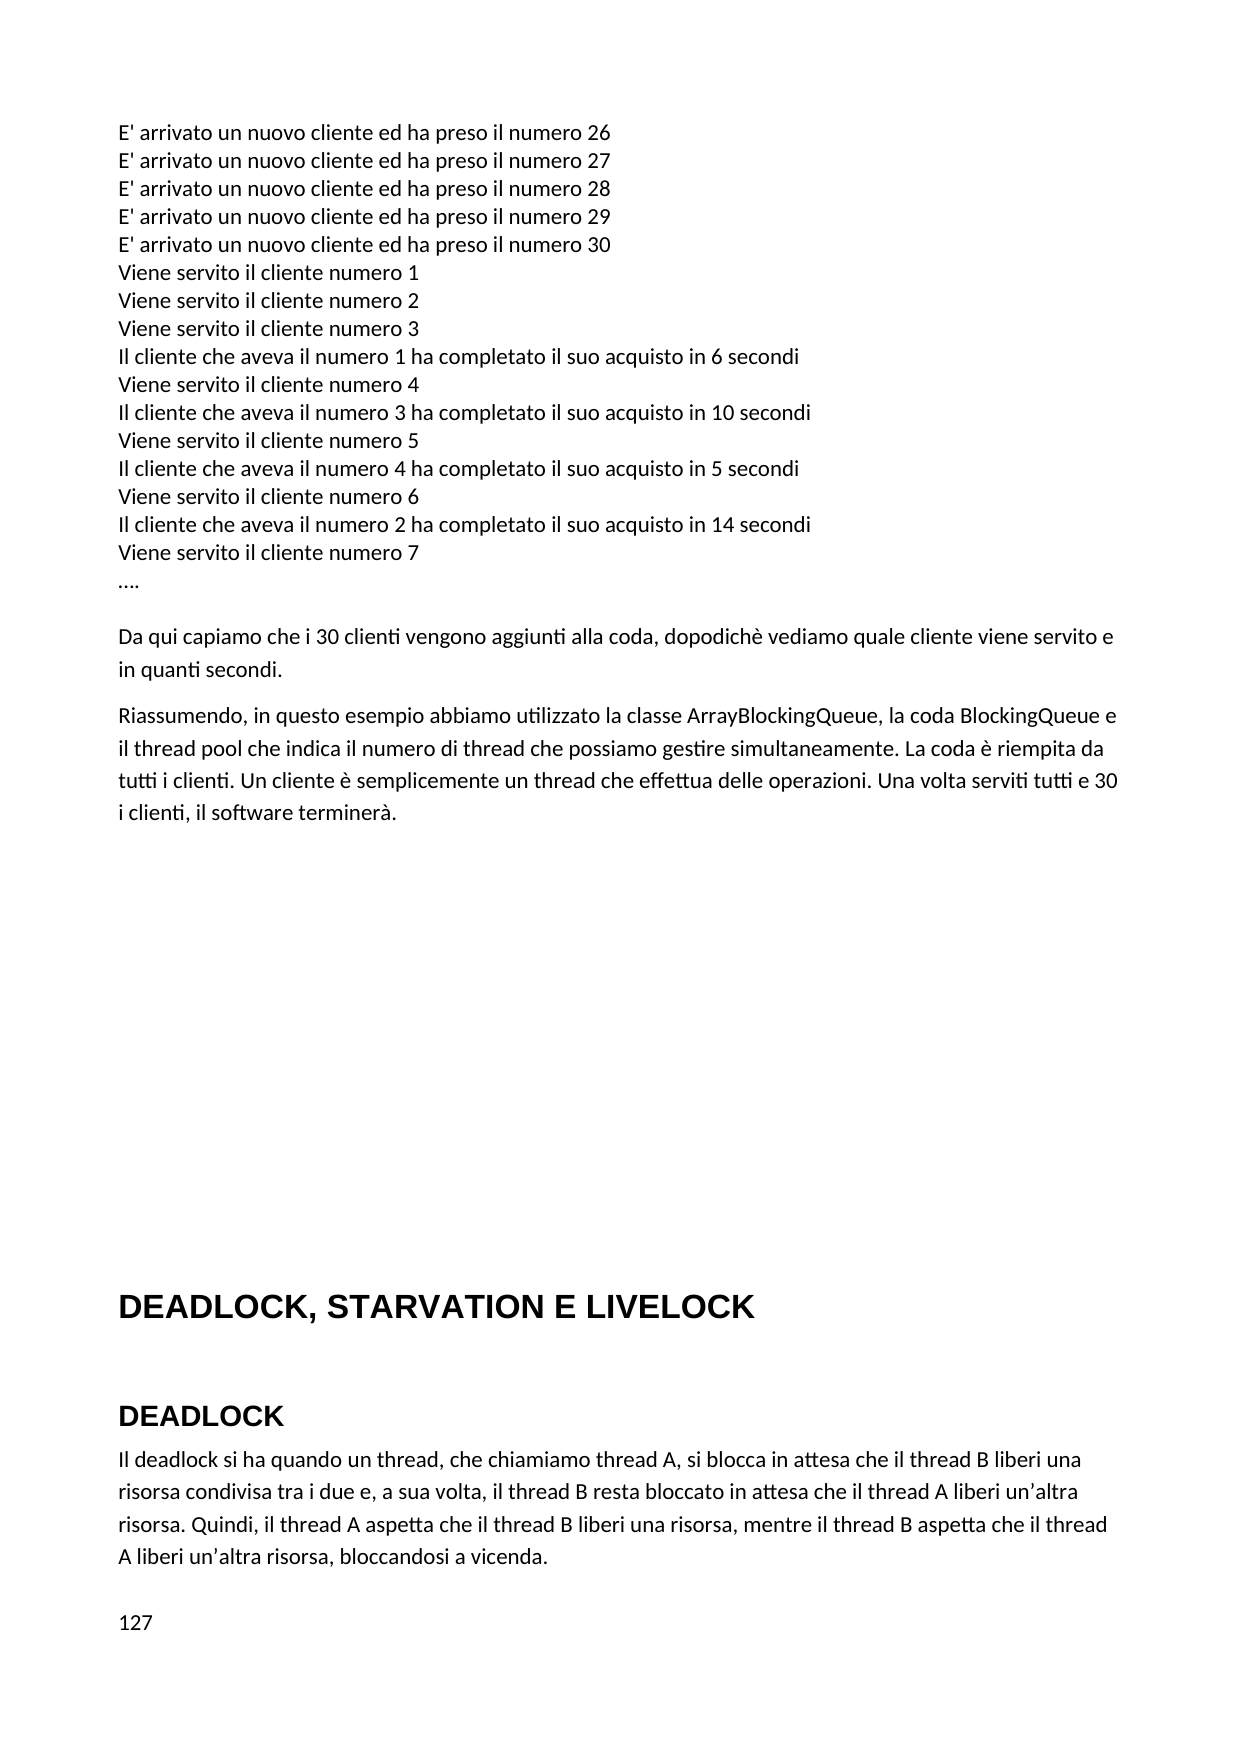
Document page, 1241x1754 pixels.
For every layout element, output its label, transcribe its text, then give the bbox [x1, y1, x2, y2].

text Il cliente che aveva il numero 2 ha completato il suo acquisto in 14 secondi [118, 510, 1122, 538]
text E' arrivato un nuovo cliente ed ha preso il numero 29 [118, 202, 1122, 230]
text Il cliente che aveva il numero 1 ha completato il suo acquisto in 6 secondi [118, 342, 1122, 370]
text Viene servito il cliente numero 3 [118, 314, 1122, 342]
text E' arrivato un nuovo cliente ed ha preso il numero 28 [118, 174, 1122, 202]
text …. [118, 566, 1122, 594]
text E' arrivato un nuovo cliente ed ha preso il numero 30 [118, 230, 1122, 258]
text E' arrivato un nuovo cliente ed ha preso il numero 27 [118, 146, 1122, 174]
text Viene servito il cliente numero 5 [118, 426, 1122, 454]
text Viene servito il cliente numero 7 [118, 538, 1122, 566]
text Viene servito il cliente numero 1 [118, 258, 1122, 286]
text Viene servito il cliente numero 6 [118, 482, 1122, 510]
subtitle DEADLOCK, STARVATION E LIVELOCK [118, 1287, 1122, 1325]
text Viene servito il cliente numero 2 [118, 286, 1122, 314]
text Il cliente che aveva il numero 3 ha completato il suo acquisto in 10 secondi [118, 398, 1122, 426]
text Il cliente che aveva il numero 4 ha completato il suo acquisto in 5 secondi [118, 454, 1122, 482]
text E' arrivato un nuovo cliente ed ha preso il numero 26 [118, 118, 1122, 146]
text Da qui capiamo che i 30 clienti vengono aggiunti alla coda, dopodichè vediamo quale cliente viene servito e in quanti secondi. [118, 622, 1122, 683]
text Il deadlock si ha quando un thread, che chiamiamo thread A, si blocca in attesa che il thread B liberi una risorsa condivisa tra i due e, a sua volta, il thread B resta bloccato in attesa che il thread A liberi un’altra risorsa. Quindi, il thread A aspetta che il thread B liberi una risorsa, mentre il thread B aspetta che il thread A liberi un’altra risorsa, bloccandosi a vicenda. [118, 1445, 1122, 1570]
text Viene servito il cliente numero 4 [118, 370, 1122, 398]
text Riassumendo, in questo esempio abbiamo utilizzato la classe ArrayBlockingQueue, la coda BlockingQueue e il thread pool che indica il numero di thread che possiamo gestire simultaneamente. La coda è riempita da tutti i clienti. Un cliente è semplicemente un thread che effettua delle operazioni. Una volta serviti tutti e 30 i clienti, il software terminerà. [118, 701, 1122, 826]
subtitle DEADLOCK [118, 1399, 1122, 1433]
